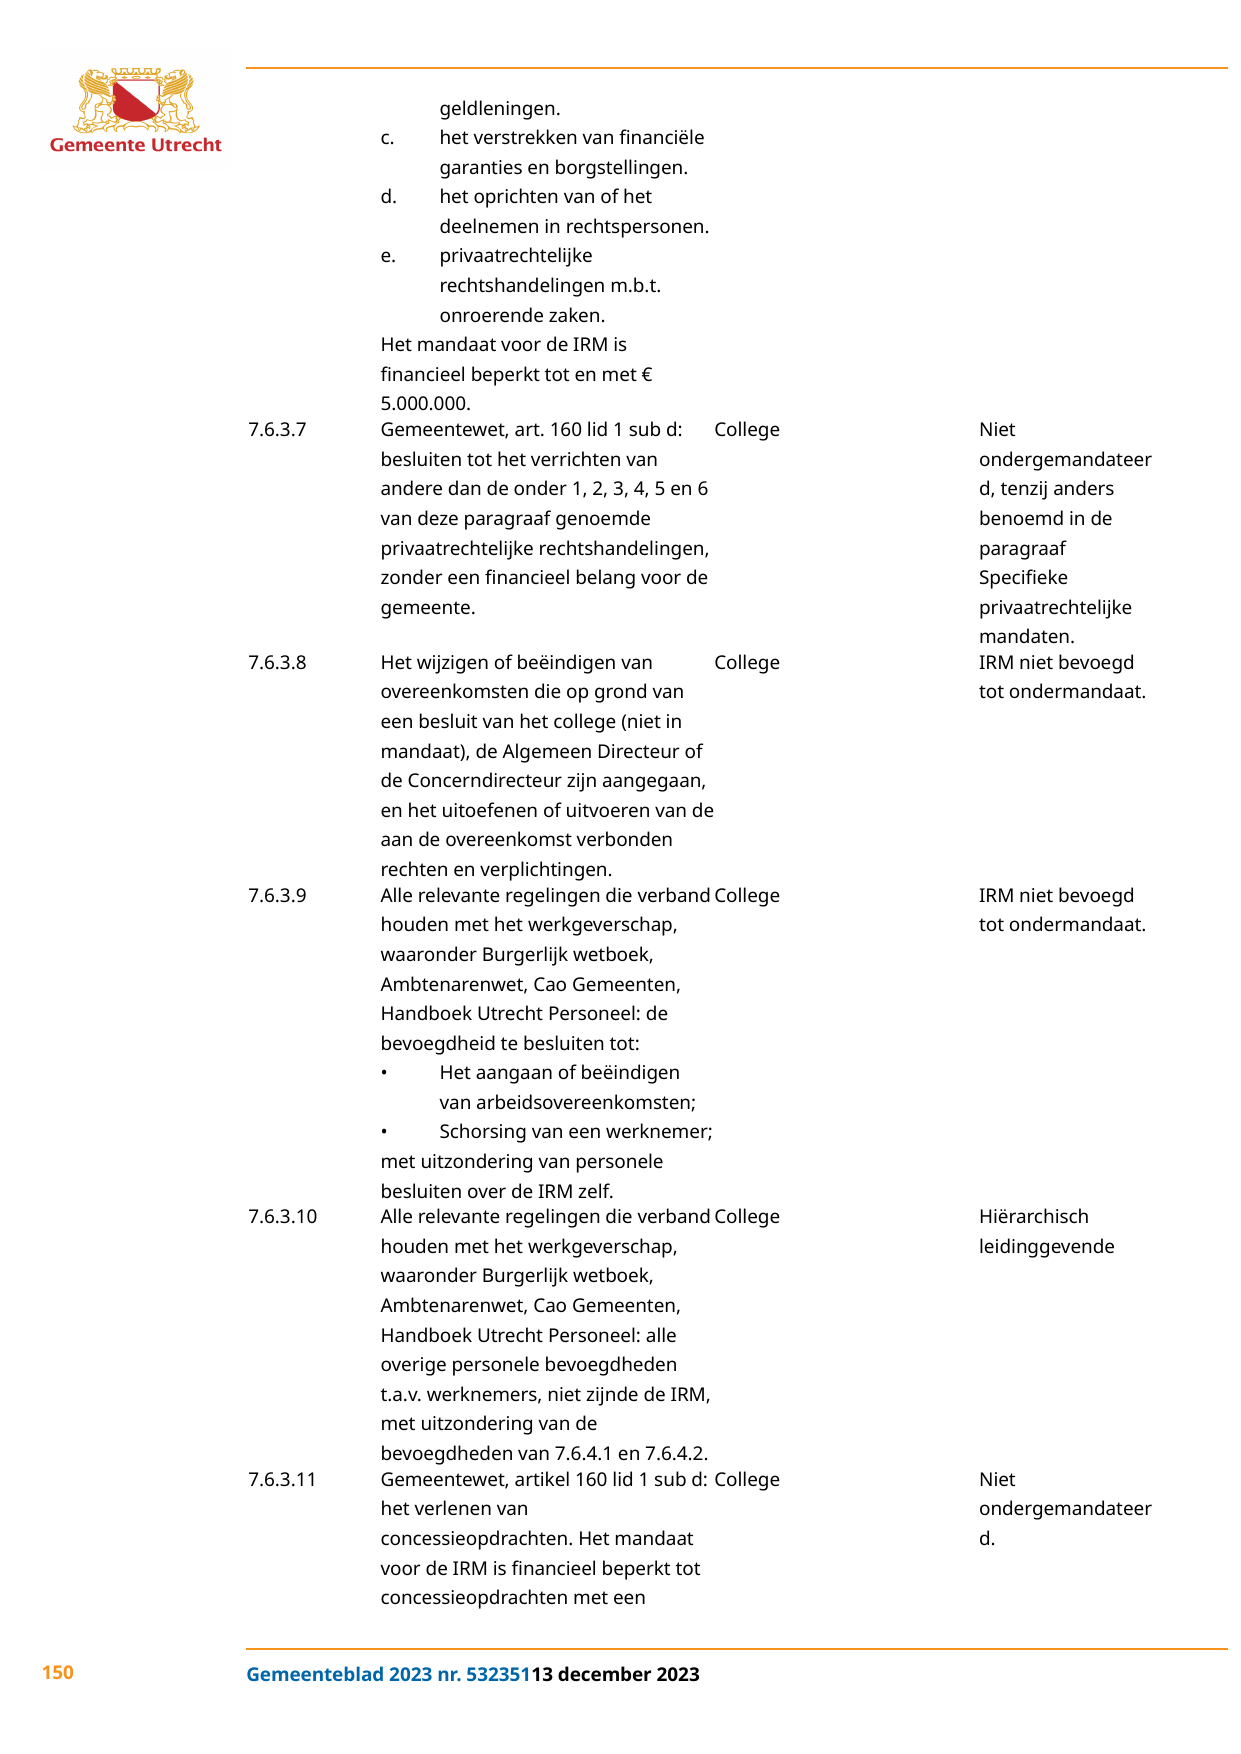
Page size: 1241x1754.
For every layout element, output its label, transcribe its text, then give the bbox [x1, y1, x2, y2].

table_cell Alle relevante regelingen die verband houden met het werkgeverschap, waaronder Burgerlijk wetboek, Ambtenarenwet, Cao Gemeenten, Handboek Utrecht Personeel: de bevoegdheid te besluiten tot: Het aangaan of beëindigen van arbeidsovereenkomsten; Schorsing van een werknemer; met uitzondering van personele besluiten over de IRM zelf. [380, 882, 714, 1203]
table_cell 7.6.3.10 [248, 1204, 380, 1466]
table_cell College [714, 416, 979, 649]
table_cell [248, 95, 380, 416]
picture [41, 47, 231, 172]
table_cell IRM niet bevoegd tot ondermandaat. [979, 882, 1152, 1203]
table_cell College [714, 882, 979, 1203]
table_cell geldleningen. het verstrekken van financiële garanties en borgstellingen. het oprichten van of het deelnemen in rechtspersonen. privaatrechtelijke rechtshandelingen m.b.t. onroerende zaken. Het mandaat voor de IRM is financieel beperkt tot en met € 5.000.000. [380, 95, 714, 416]
table_cell Gemeentewet, artikel 160 lid 1 sub d: het verlenen van concessieopdrachten. Het mandaat voor de IRM is financieel beperkt tot concessieopdrachten met een [380, 1466, 714, 1610]
table_cell Het wijzigen of beëindigen van overeenkomsten die op grond van een besluit van het college (niet in mandaat), de Algemeen Directeur of de Concerndirecteur zijn aangegaan, en het uitoefenen of uitvoeren van de aan de overeenkomst verbonden rechten en verplichtingen. [380, 649, 714, 882]
table_cell Gemeentewet, art. 160 lid 1 sub d: besluiten tot het verrichten van andere dan de onder 1, 2, 3, 4, 5 en 6 van deze paragraaf genoemde privaatrechtelijke rechtshandelingen, zonder een financieel belang voor de gemeente. [380, 416, 714, 649]
table_cell 7.6.3.9 [248, 882, 380, 1203]
table_cell Hiërarchisch leidinggevende [979, 1204, 1152, 1466]
table_cell [714, 95, 979, 416]
table_cell Niet ondergemandateerd. [979, 1466, 1152, 1610]
table_cell Niet ondergemandateerd, tenzij anders benoemd in de paragraaf Specifieke privaatrechtelijke mandaten. [979, 416, 1152, 649]
table_cell College [714, 649, 979, 882]
table_cell College [714, 1466, 979, 1610]
table_cell 7.6.3.8 [248, 649, 380, 882]
table_cell IRM niet bevoegd tot ondermandaat. [979, 649, 1152, 882]
table_cell Alle relevante regelingen die verband houden met het werkgeverschap, waaronder Burgerlijk wetboek, Ambtenarenwet, Cao Gemeenten, Handboek Utrecht Personeel: alle overige personele bevoegdheden t.a.v. werknemers, niet zijnde de IRM, met uitzondering van de bevoegdheden van 7.6.4.1 en 7.6.4.2. [380, 1204, 714, 1466]
table_cell College [714, 1204, 979, 1466]
table_cell [979, 95, 1152, 416]
table_cell 7.6.3.7 [248, 416, 380, 649]
table_cell 7.6.3.11 [248, 1466, 380, 1610]
